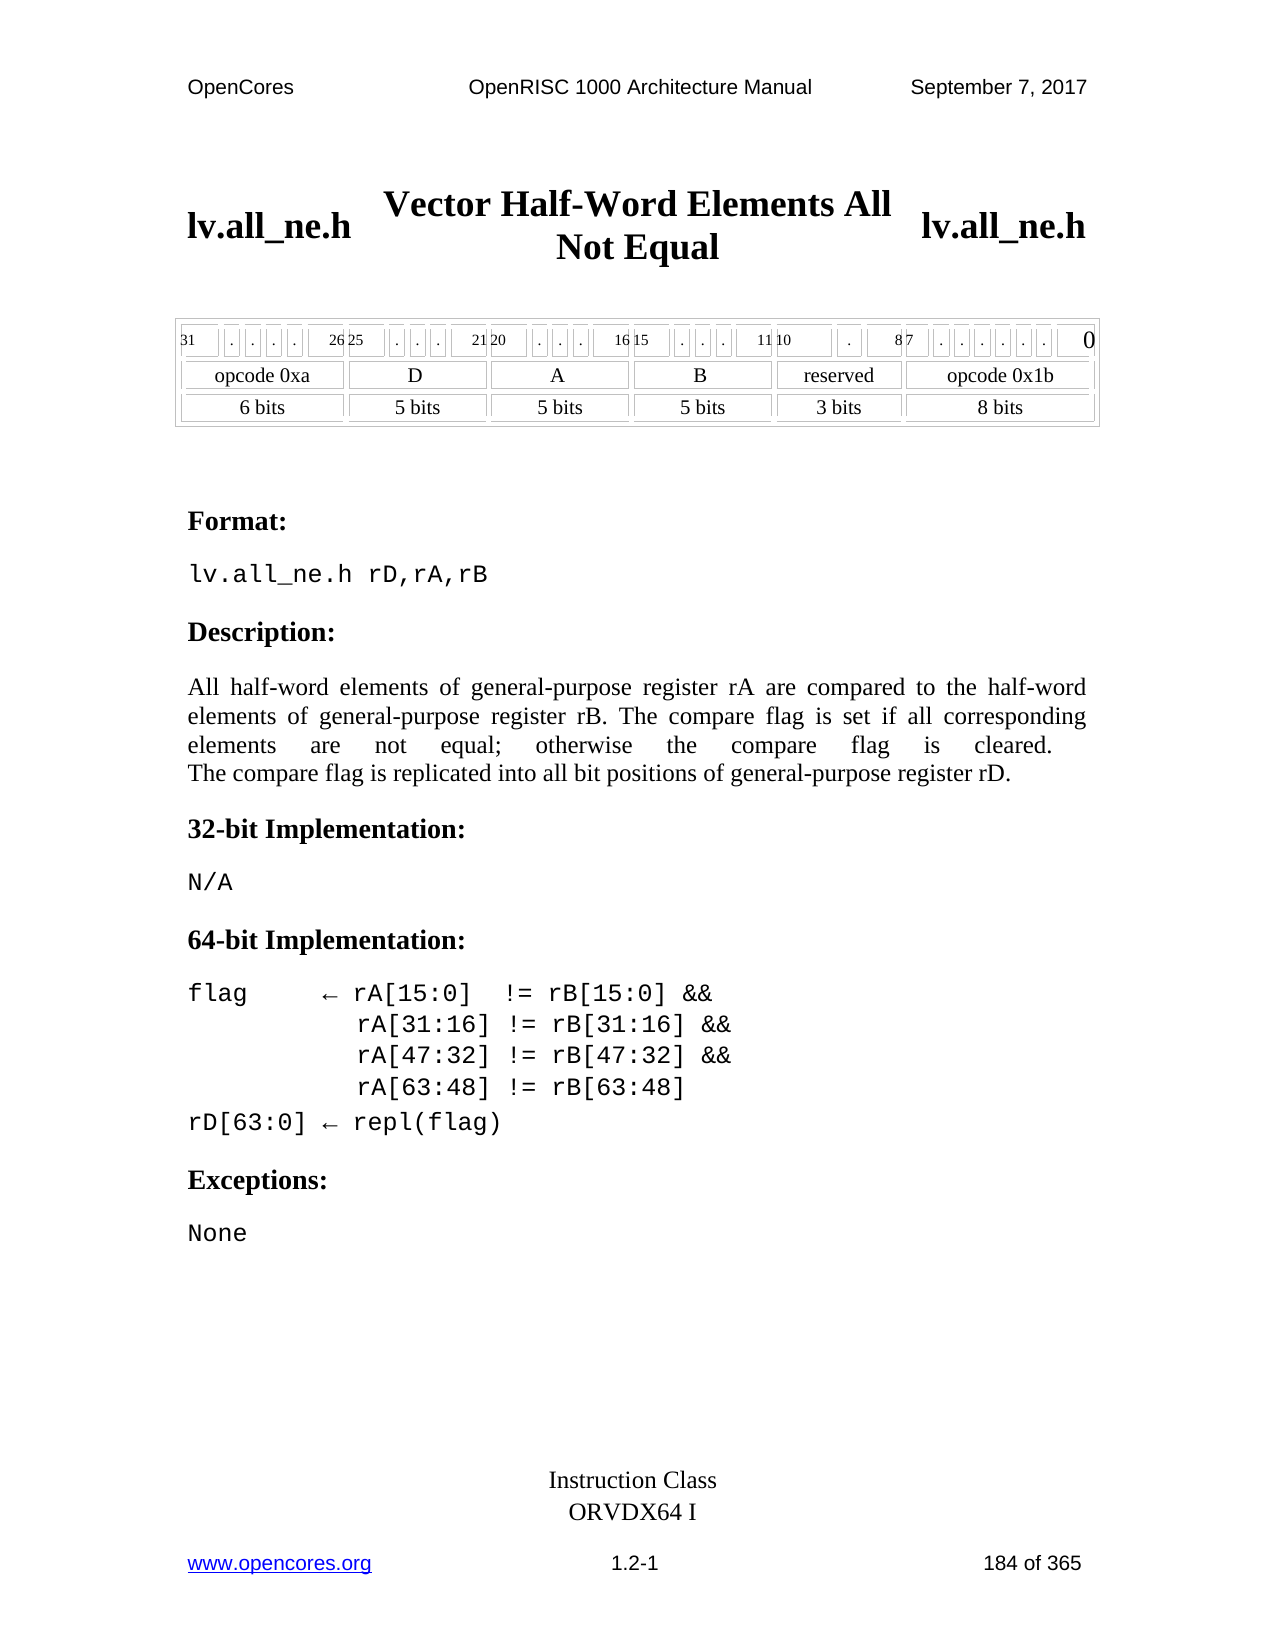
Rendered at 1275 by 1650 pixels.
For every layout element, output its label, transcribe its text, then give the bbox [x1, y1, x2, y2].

text Format: [187, 504, 1087, 536]
text Exceptions: [187, 1163, 1087, 1196]
text lv.all_ne.h rD,rA,rB [187, 561, 1087, 590]
text flag ← rA[15:0] != rB[15:0] && rA[31:16] != rB[31:16] && rA[47:32] != rB[47:32] && rA[63:48] != rB[63:48] rD[63:0] ← repl(flag) [187, 980, 1087, 1138]
text All half-word elements of general-purpose register rA are compared to the half-word elements of general-purpose register rB. The compare flag is set if all corresponding elements are not equal; otherwise the compare flag is cleared. The compare flag is replicated into all bit positions of general-purpose register rD. [187, 672, 1087, 787]
text 32-bit Implementation: [187, 812, 1087, 844]
text 64-bit Implementation: [187, 923, 1087, 955]
text Description: [187, 615, 1087, 647]
text None [187, 1221, 1087, 1249]
text N/A [187, 869, 1087, 898]
